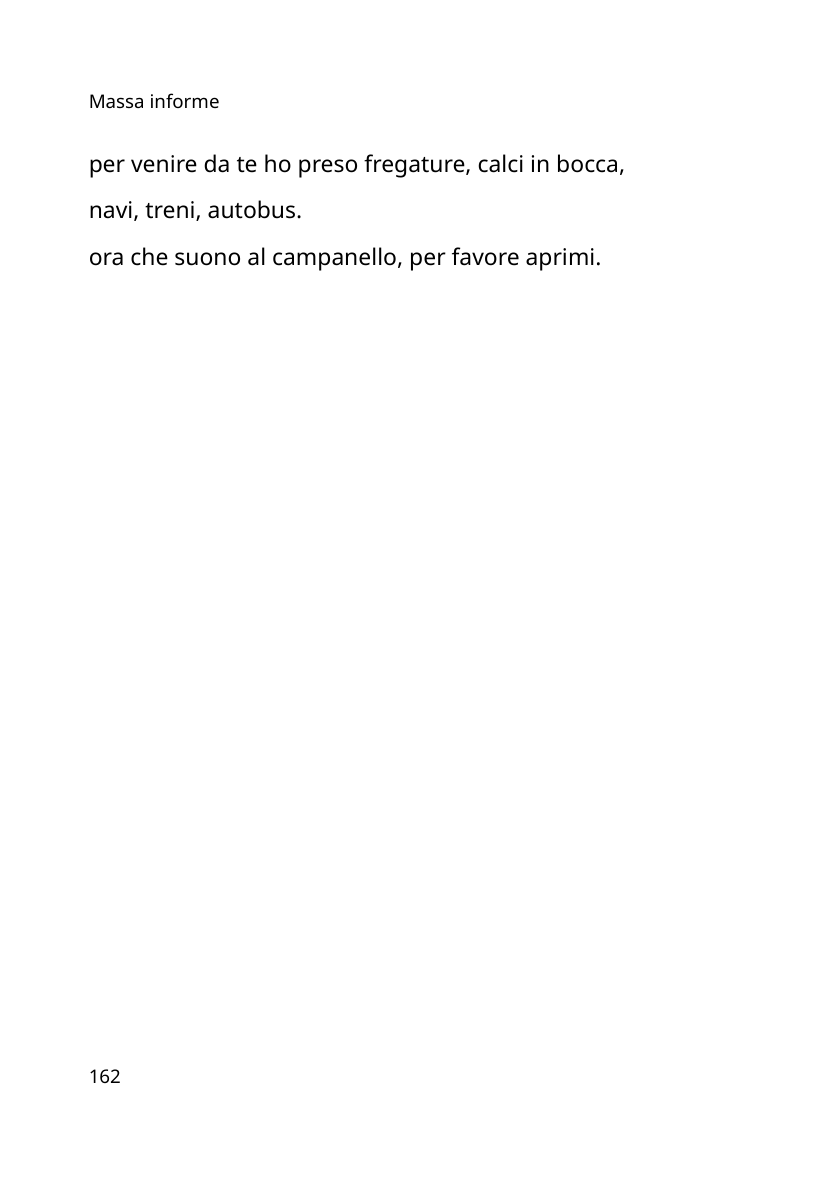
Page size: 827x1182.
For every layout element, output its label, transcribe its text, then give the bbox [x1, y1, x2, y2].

text navi, treni, autobus. [88, 194, 738, 226]
text per venire da te ho preso fregature, calci in bocca, [88, 147, 738, 179]
text ora che suono al campanello, per favore aprimi. [88, 241, 738, 272]
